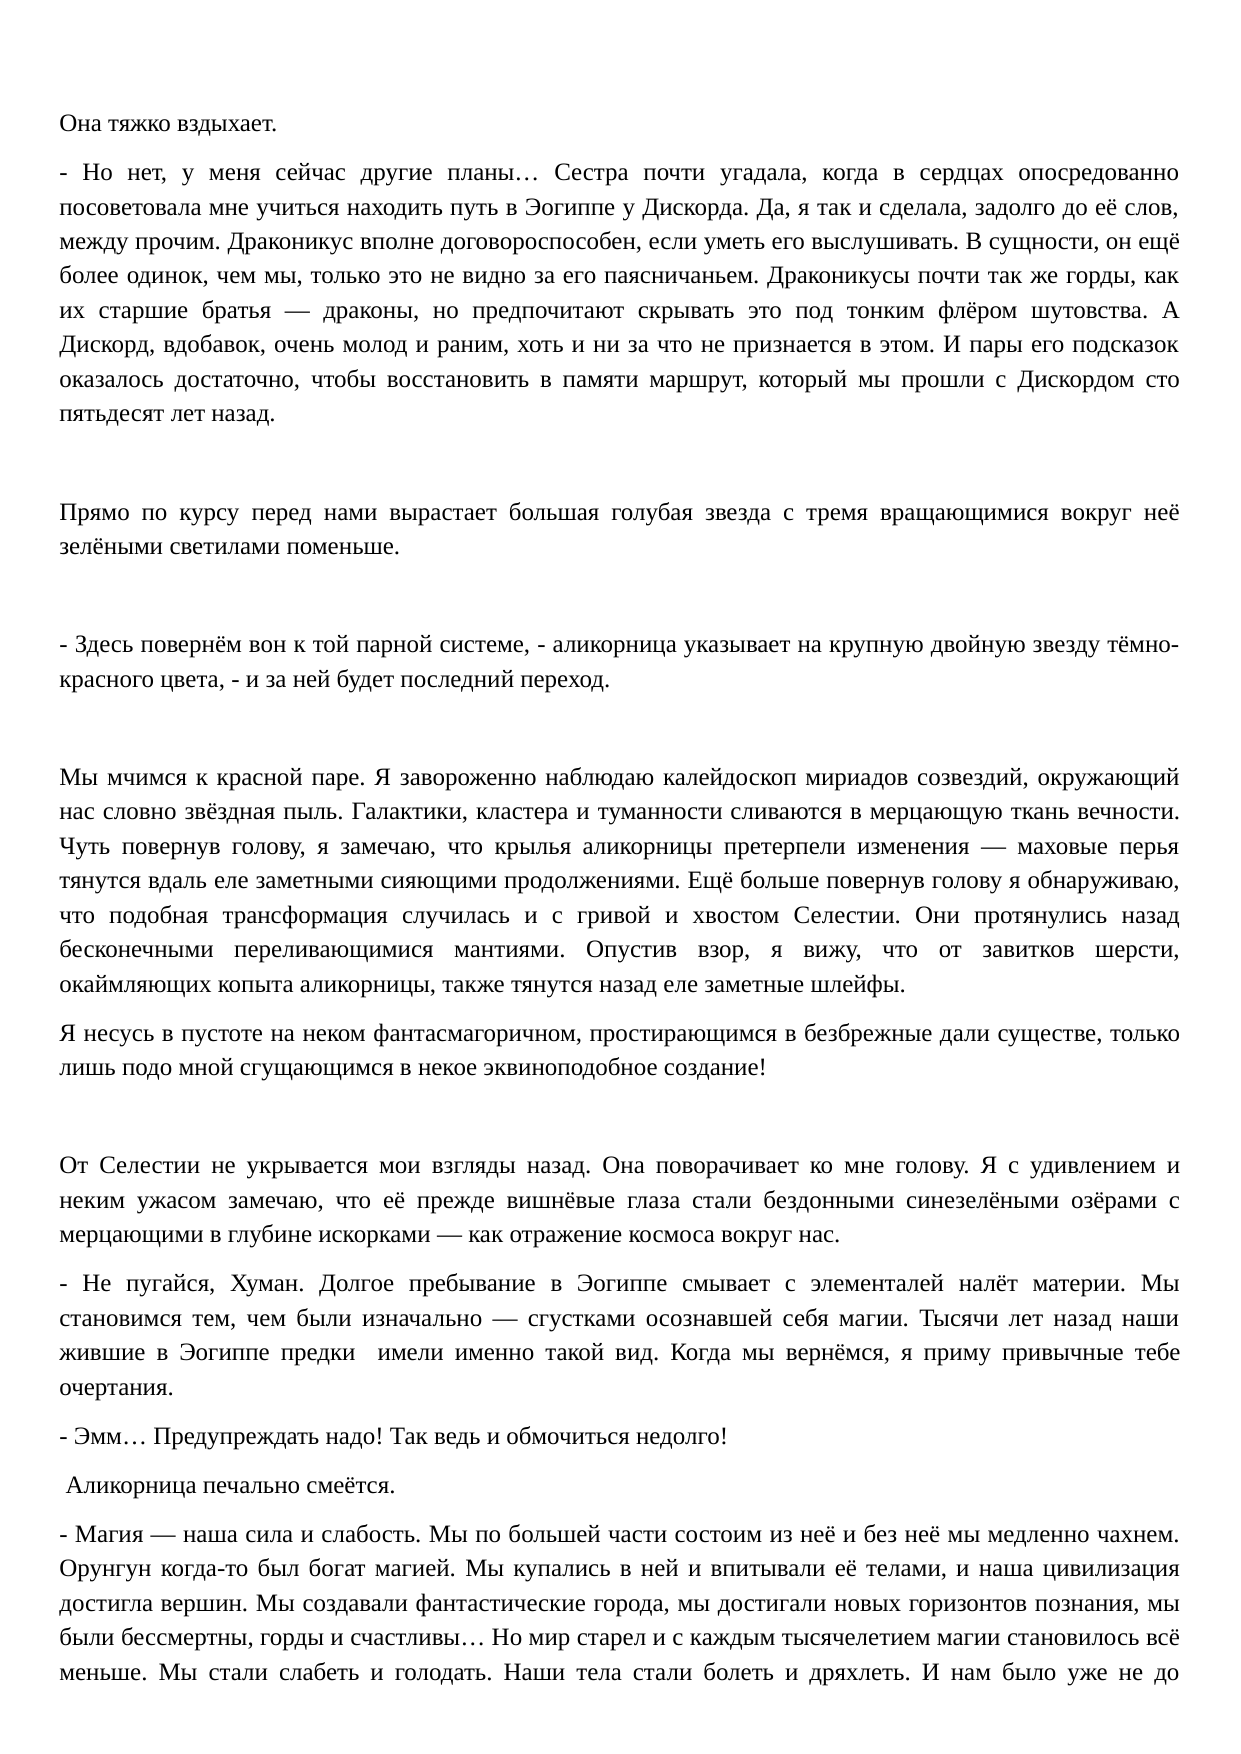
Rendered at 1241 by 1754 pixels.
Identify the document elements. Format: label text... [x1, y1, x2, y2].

text - Эмм… Предупреждать надо! Так ведь и обмочиться недолго! [59, 1421, 1181, 1450]
text Прямо по курсу перед нами вырастает большая голубая звезда с тремя вращающимися вокруг неё зелёными светилами поменьше. [59, 497, 1181, 560]
text От Селестии не укрывается мои взгляды назад. Она поворачивает ко мне голову. Я с удивлением и неким ужасом замечаю, что её прежде вишнёвые глаза стали бездонными синезелёными озёрами с мерцающими в глубине искорками — как отражение космоса вокруг нас. [59, 1150, 1181, 1248]
text Я несусь в пустоте на неком фантасмагоричном, простирающимся в безбрежные дали существе, только лишь подо мной сгущающимся в некое эквиноподобное создание! [59, 1018, 1181, 1081]
text - Здесь повернём вон к той парной системе, - аликорница указывает на крупную двойную звезду тёмно-красного цвета, - и за ней будет последний переход. [59, 629, 1181, 692]
text Она тяжко вздыхает. [59, 108, 1181, 137]
text - Магия — наша сила и слабость. Мы по большей части состоим из неё и без неё мы медленно чахнем. Орунгун когда-то был богат магией. Мы купались в ней и впитывали её телами, и наша цивилизация достигла вершин. Мы создавали фантастические города, мы достигали новых горизонтов познания, мы были бессмертны, горды и счастливы… Но мир старел и с каждым тысячелетием магии становилось всё меньше. Мы стали слабеть и голодать. Наши тела стали болеть и дряхлеть. И нам было уже не до [59, 1519, 1181, 1686]
text Мы мчимся к красной паре. Я завороженно наблюдаю калейдоскоп мириадов созвездий, окружающий нас словно звёздная пыль. Галактики, кластера и туманности сливаются в мерцающую ткань вечности. Чуть повернув голову, я замечаю, что крылья аликорницы претерпели изменения — маховые перья тянутся вдаль еле заметными сияющими продолжениями. Ещё больше повернув голову я обнаруживаю, что подобная трансформация случилась и с гривой и хвостом Селестии. Они протянулись назад бесконечными переливающимися мантиями. Опустив взор, я вижу, что от завитков шерсти, окаймляющих копыта аликорницы, также тянутся назад еле заметные шлейфы. [59, 762, 1181, 997]
text - Не пугайся, Хуман. Долгое пребывание в Эогиппе смывает с элементалей налёт материи. Мы становимся тем, чем были изначально — сгустками осознавшей себя магии. Тысячи лет назад наши жившие в Эогиппе предки имели именно такой вид. Когда мы вернёмся, я приму привычные тебе очертания. [59, 1268, 1181, 1401]
text Аликорница печально смеётся. [59, 1470, 1181, 1499]
text - Но нет, у меня сейчас другие планы… Сестра почти угадала, когда в сердцах опосредованно посоветовала мне учиться находить путь в Эогиппе у Дискорда. Да, я так и сделала, задолго до её слов, между прочим. Драконикус вполне договороспособен, если уметь его выслушивать. В сущности, он ещё более одинок, чем мы, только это не видно за его паясничаньем. Драконикусы почти так же горды, как их старшие братья — драконы, но предпочитают скрывать это под тонким флёром шутовства. А Дискорд, вдобавок, очень молод и раним, хоть и ни за что не признается в этом. И пары его подсказок оказалось достаточно, чтобы восстановить в памяти маршрут, который мы прошли с Дискордом сто пятьдесят лет назад. [59, 157, 1181, 427]
